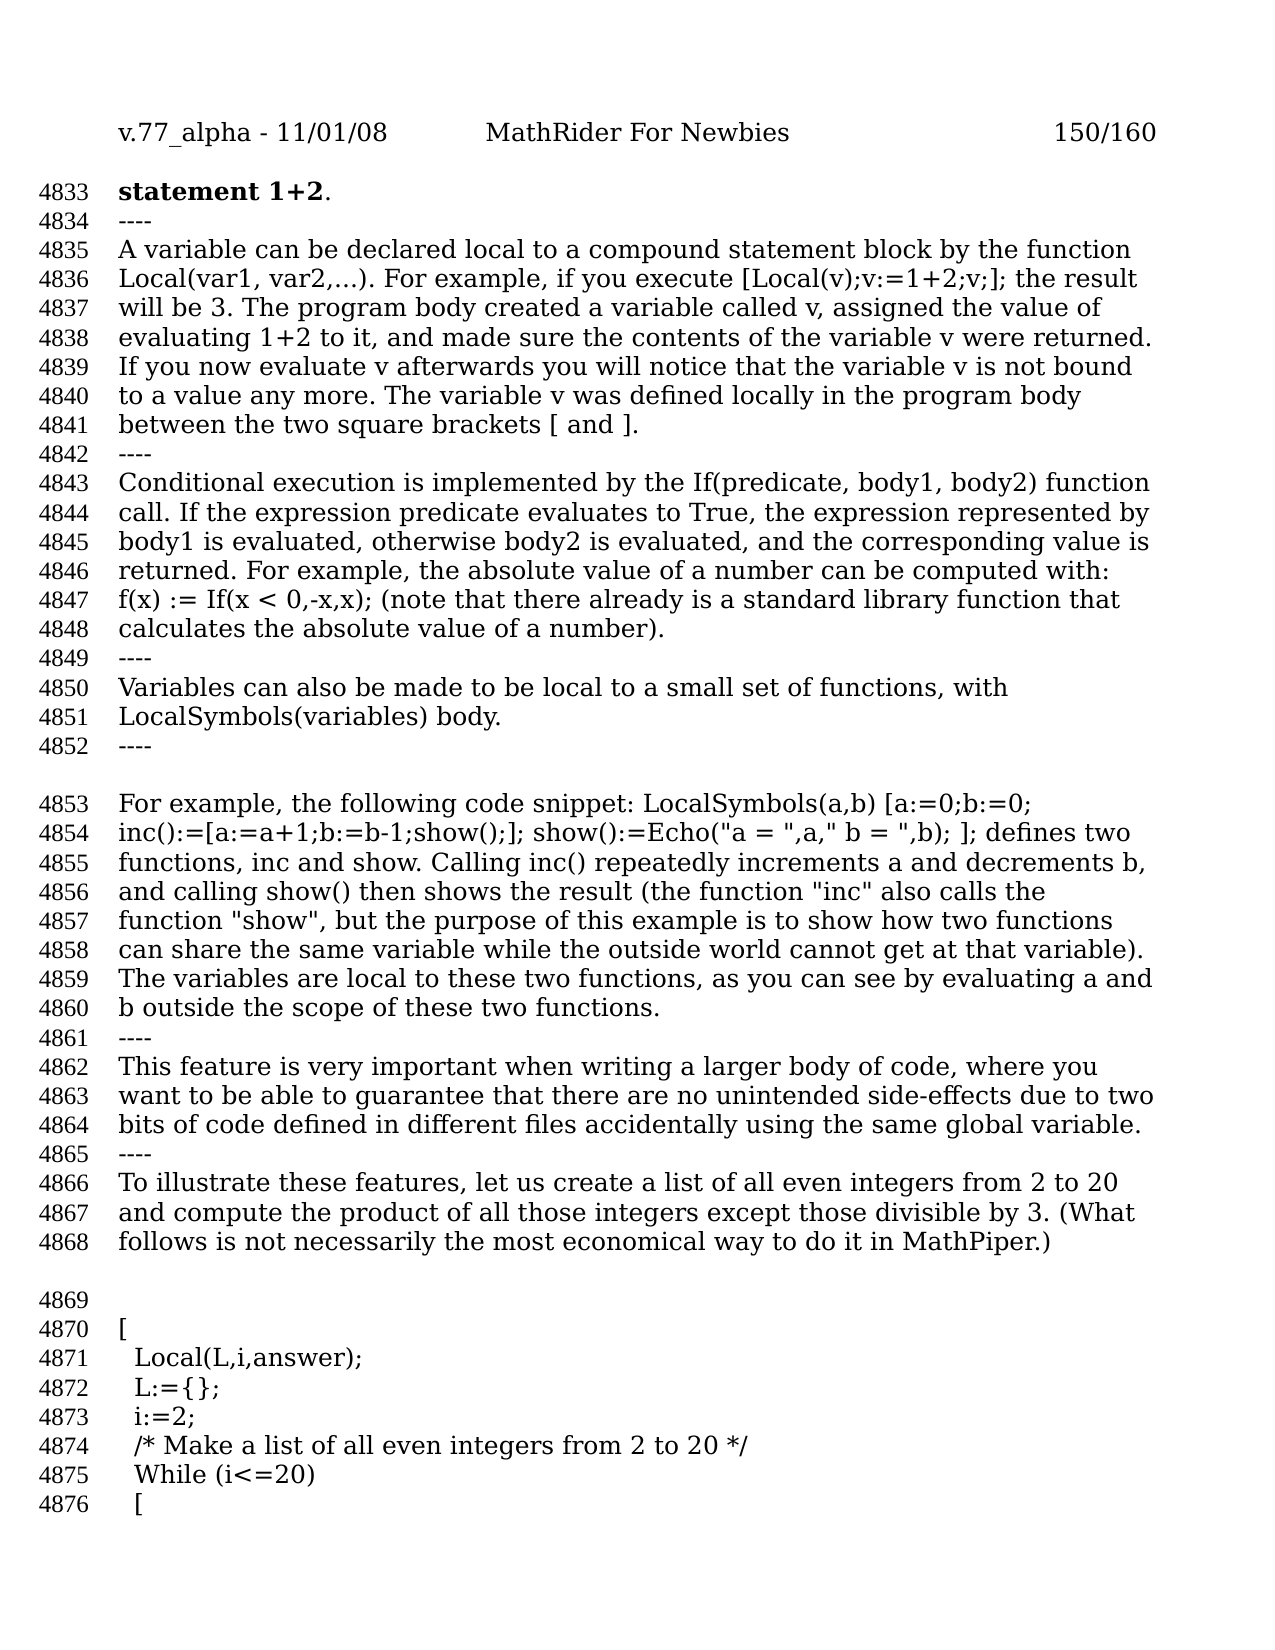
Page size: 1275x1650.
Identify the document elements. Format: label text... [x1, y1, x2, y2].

text ---- [118, 206, 1157, 235]
text This feature is very important when writing a larger body of code, where you want to be able to guarantee that there are no unintended side-effects due to two bits of code defined in different files accidentally using the same global variable. [118, 1052, 1157, 1139]
text ---- [118, 644, 1157, 673]
text [ [118, 1314, 1157, 1344]
text L:={}; [118, 1373, 1157, 1402]
text For example, the following code snippet: LocalSymbols(a,b) [a:=0;b:=0; inc():=[a:=a+1;b:=b-1;show();]; show():=Echo("a = ",a," b = ",b); ]; defines two functions, inc and show. Calling inc() repeatedly increments a and decrements b, and calling show() then shows the result (the function "inc" also calls the function "show", but the purpose of this example is to show how two functions can share the same variable while the outside world cannot get at that variable). The variables are local to these two functions, as you can see by evaluating a and b outside the scope of these two functions. [118, 789, 1157, 1023]
text Local(L,i,answer); [118, 1344, 1157, 1373]
text ---- [118, 1139, 1157, 1169]
text [ [118, 1489, 1157, 1519]
text ---- [118, 731, 1157, 760]
text Variables can also be made to be local to a small set of functions, with LocalSymbols(variables) body. [118, 673, 1157, 731]
text ---- [118, 1023, 1157, 1052]
text ---- [118, 439, 1157, 469]
text To illustrate these features, let us create a list of all even integers from 2 to 20 and compute the product of all those integers except those divisible by 3. (What follows is not necessarily the most economical way to do it in MathPiper.) [118, 1169, 1157, 1256]
text A variable can be declared local to a compound statement block by the function Local(var1, var2,...). For example, if you execute [Local(v);v:=1+2;v;]; the result will be 3. The program body created a variable called v, assigned the value of evaluating 1+2 to it, and made sure the contents of the variable v were returned. If you now evaluate v afterwards you will notice that the variable v is not bound to a value any more. The variable v was defined locally in the program body between the two square brackets [ and ]. [118, 235, 1157, 439]
text i:=2; [118, 1402, 1157, 1431]
text /* Make a list of all even integers from 2 to 20 */ [118, 1431, 1157, 1460]
text Conditional execution is implemented by the If(predicate, body1, body2) function call. If the expression predicate evaluates to True, the expression represented by body1 is evaluated, otherwise body2 is evaluated, and the corresponding value is returned. For example, the absolute value of a number can be computed with: f(x) := If(x < 0,-x,x); (note that there already is a standard library function that calculates the absolute value of a number). [118, 469, 1157, 644]
text While (i<=20) [118, 1460, 1157, 1489]
text statement 1+2. [118, 177, 1157, 206]
